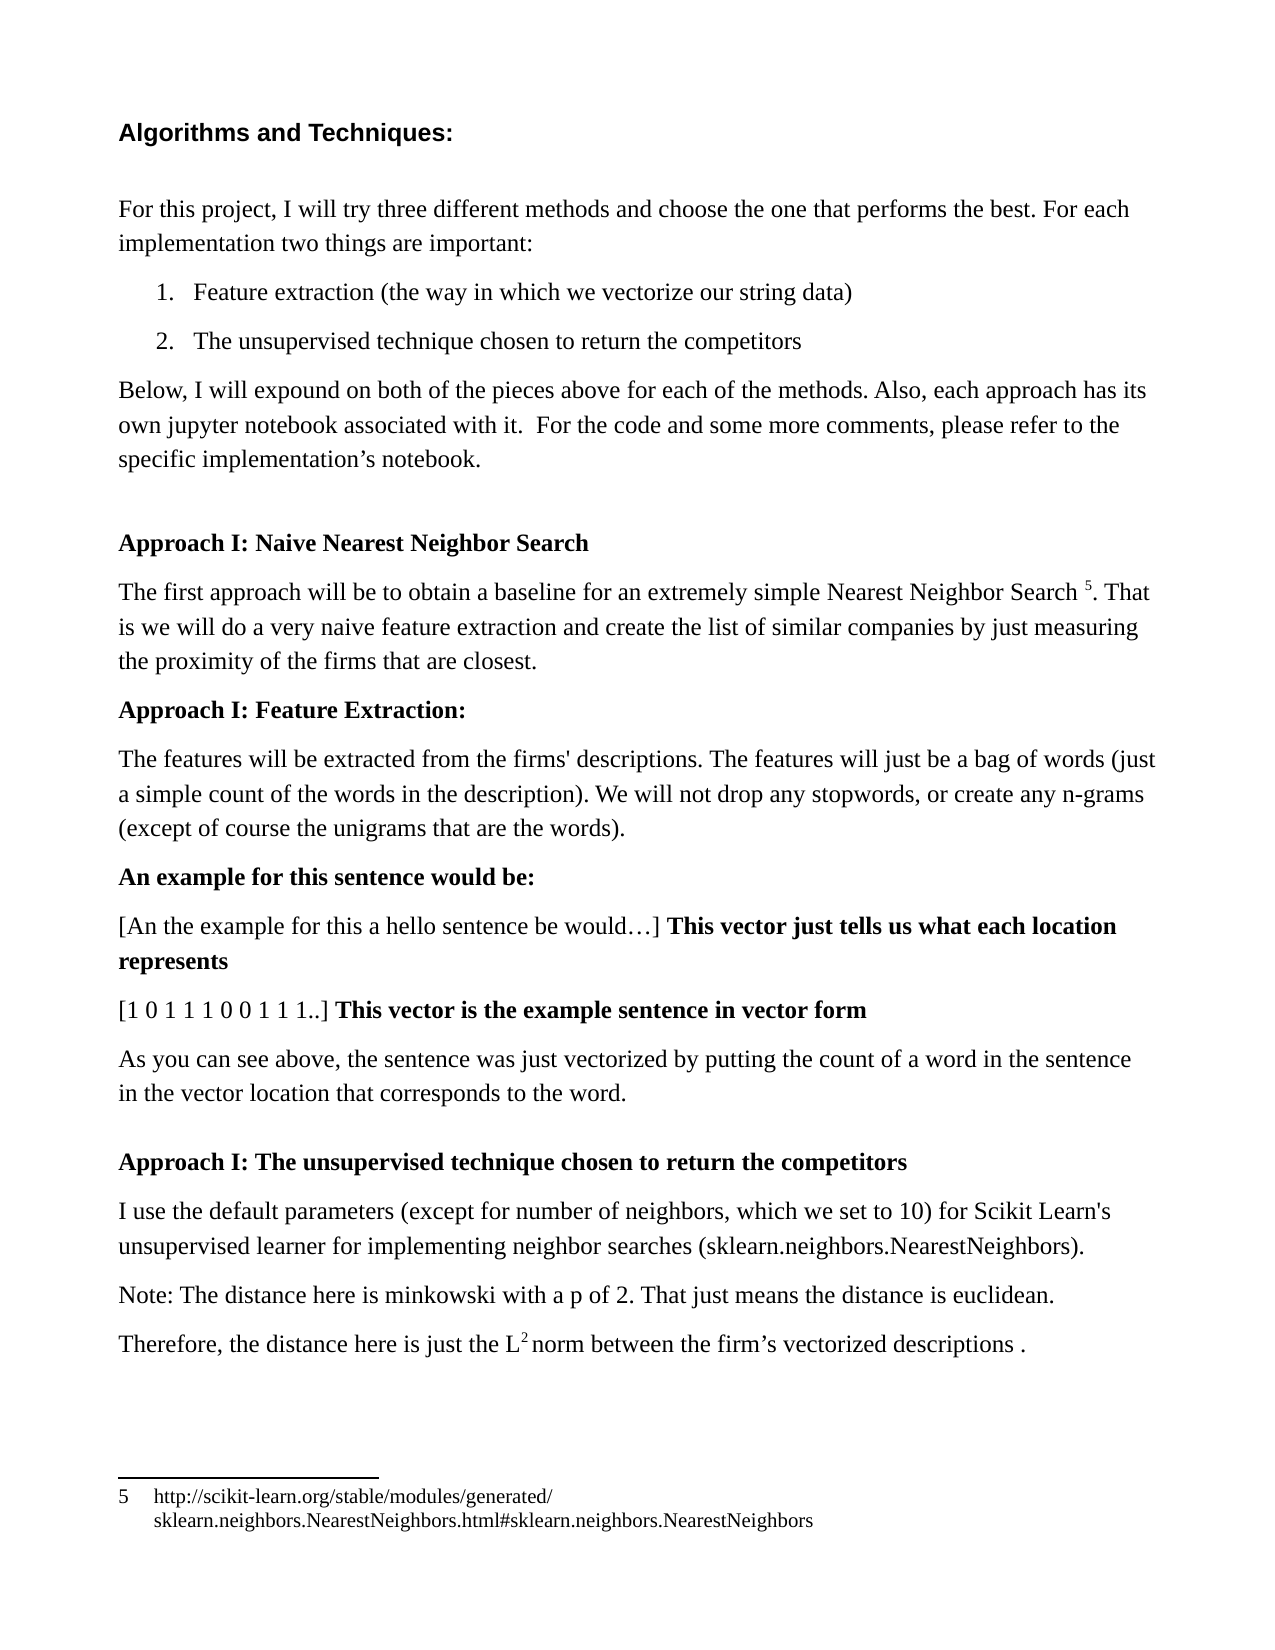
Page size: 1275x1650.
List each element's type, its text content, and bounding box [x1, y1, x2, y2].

text For this project, I will try three different methods and choose the one that performs the best. For each implementation two things are important: [118, 159, 1157, 257]
text Therefore, the distance here is just the L2 norm between the firm’s vectorized descriptions . [118, 1329, 1157, 1358]
text The first approach will be to obtain a baseline for an extremely simple Nearest Neighbor Search . That is we will do a very naive feature extraction and create the list of similar companies by just measuring the proximity of the firms that are closest. [118, 577, 1157, 675]
text http://scikit-learn.org/stable/modules/generated/sklearn.neighbors.NearestNeighbors.html#sklearn.neighbors.NearestNeighbors [118, 1484, 1157, 1532]
text Approach I: Feature Extraction: [118, 695, 1157, 724]
text Below, I will expound on both of the pieces above for each of the methods. Also, each approach has its own jupyter notebook associated with it. For the code and some more comments, please refer to the specific implementation’s notebook. [118, 376, 1157, 473]
subtitle Algorithms and Techniques: [118, 118, 1157, 147]
text An example for this sentence would be: [118, 862, 1157, 891]
text [An the example for this a hello sentence be would…] This vector just tells us what each location represents [118, 911, 1157, 974]
text [1 0 1 1 1 0 0 1 1 1..] This vector is the example sentence in vector form [118, 995, 1157, 1023]
text As you can see above, the sentence was just vectorized by putting the count of a word in the sentence in the vector location that corresponds to the word. Approach I: The unsupervised technique chosen to return the competitors [118, 1044, 1157, 1176]
list Feature extraction (the way in which we vectorize our string data) [156, 277, 1157, 306]
text The features will be extracted from the firms' descriptions. The features will just be a bag of words (just a simple count of the words in the description). We will not drop any stopwords, or create any n-grams (except of course the unigrams that are the words). [118, 744, 1157, 842]
text Approach I: Naive Nearest Neighbor Search [118, 493, 1157, 557]
text Note: The distance here is minkowski with a p of 2. That just means the distance is euclidean. [118, 1280, 1157, 1309]
text I use the default parameters (except for number of neighbors, which we set to 10) for Scikit Learn's unsupervised learner for implementing neighbor searches (sklearn.neighbors.NearestNeighbors). [118, 1196, 1157, 1259]
list The unsupervised technique chosen to return the competitors [156, 326, 1157, 355]
